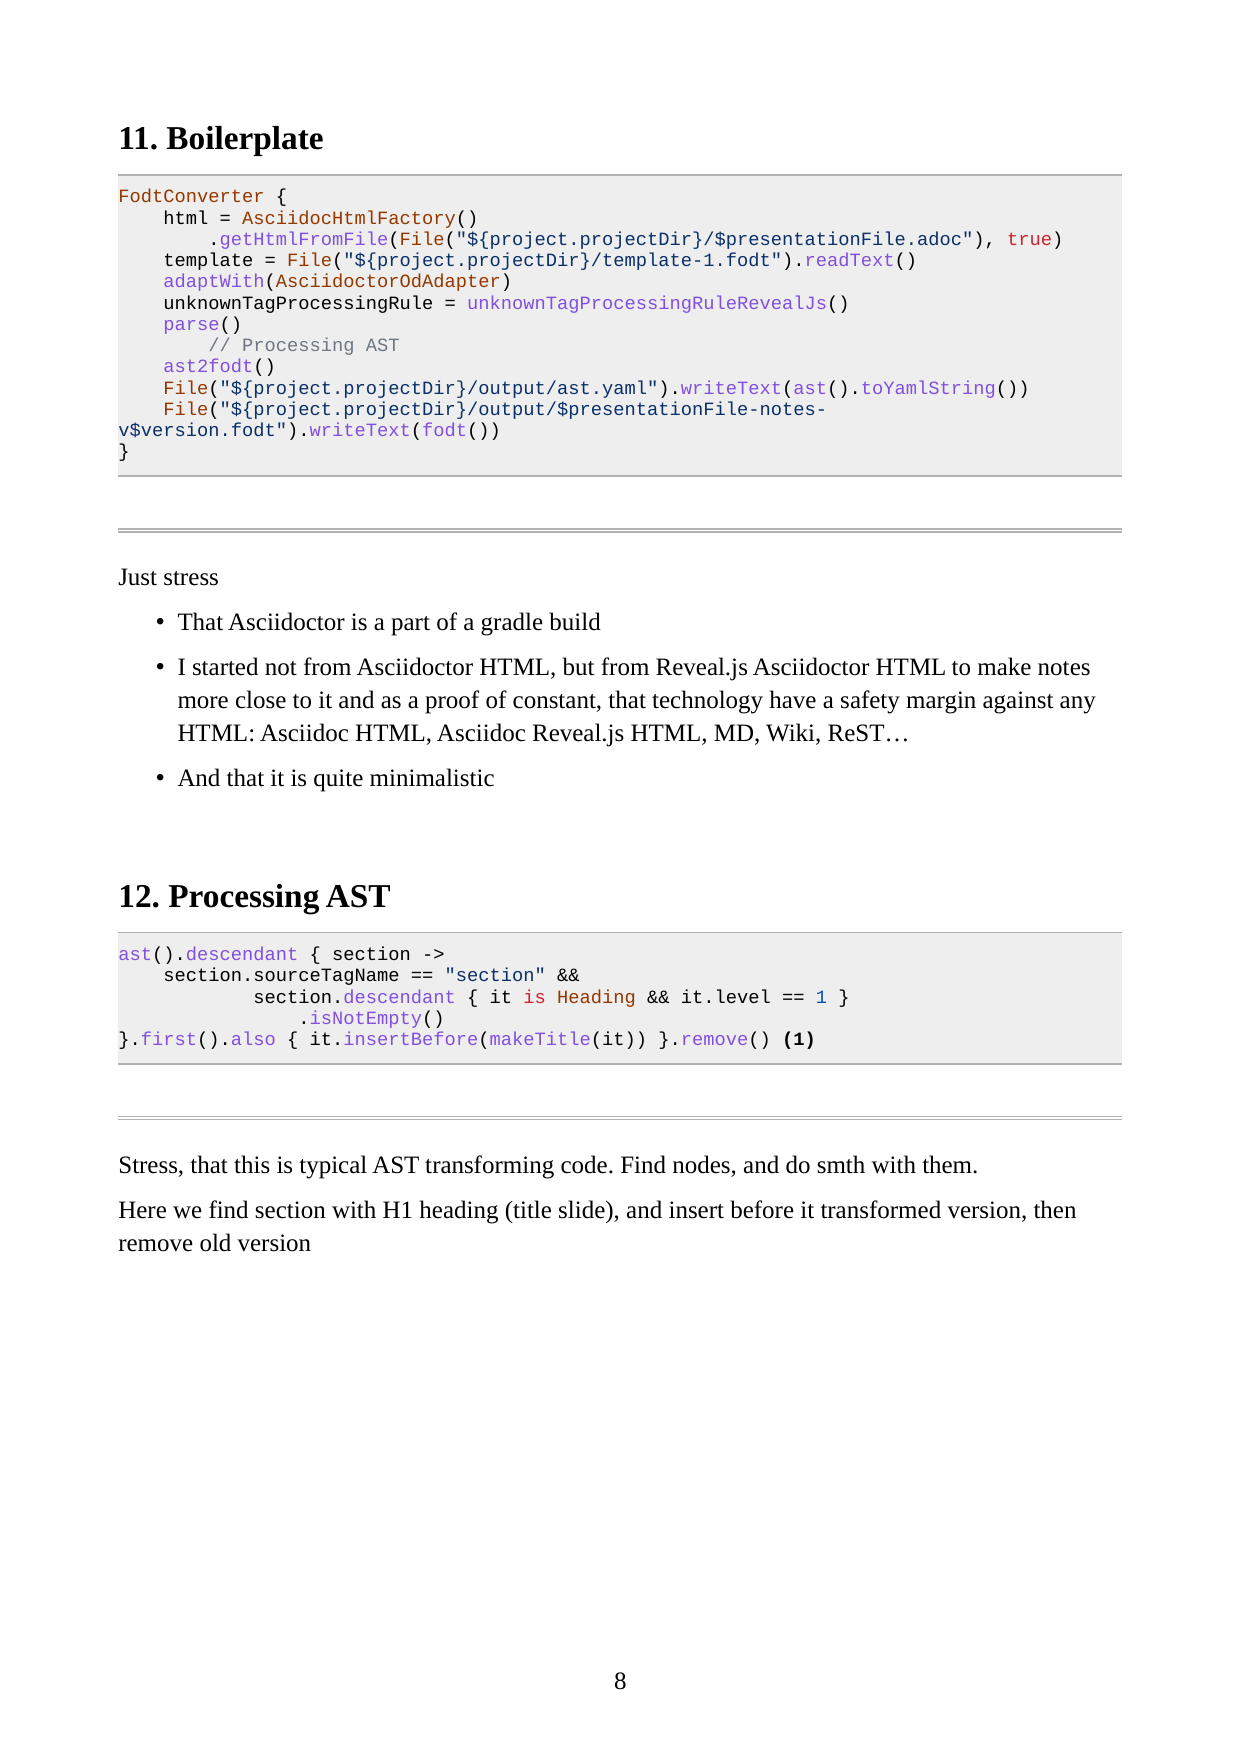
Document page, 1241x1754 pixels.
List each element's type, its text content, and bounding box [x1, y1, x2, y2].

subtitle 12. Processing AST [118, 876, 1122, 914]
text Here we find section with H1 heading (title slide), and insert before it transformed version, then remove old version [118, 1195, 1122, 1256]
text Stress, that this is typical AST transforming code. Find nodes, and do smth with them. [118, 1150, 1122, 1179]
list And that it is quite minimalistic [177, 763, 1122, 791]
list I started not from Asciidoctor HTML, but from Reveal.js Asciidoctor HTML to make notes more close to it and as a proof of constant, that technology have a safety margin against any HTML: Asciidoc HTML, Asciidoc Reveal.js HTML, MD, Wiki, ReST…​ [177, 652, 1122, 747]
text FodtConverter { html = AsciidocHtmlFactory() .getHtmlFromFile(File("${project.projectDir}/$presentationFile.adoc"), true) template = File("${project.projectDir}/template-1.fodt").readText() adaptWith(AsciidoctorOdAdapter) unknownTagProcessingRule = unknownTagProcessingRuleRevealJs() parse() // Processing AST ast2fodt() File("${project.projectDir}/output/ast.yaml").writeText(ast().toYamlString()) File("${project.projectDir}/output/$presentationFile-notes-v$version.fodt").writeText(fodt()) } [118, 176, 1122, 475]
list That Asciidoctor is a part of a gradle build [177, 607, 1122, 636]
text Just stress [118, 562, 1122, 591]
text ast().descendant { section -> section.sourceTagName == "section" && section.descendant { it is Heading && it.level == 1 } .isNotEmpty() }.first().also { it.insertBefore(makeTitle(it)) }.remove() (1) [118, 933, 1122, 1063]
subtitle 11. Boilerplate [118, 118, 1122, 156]
